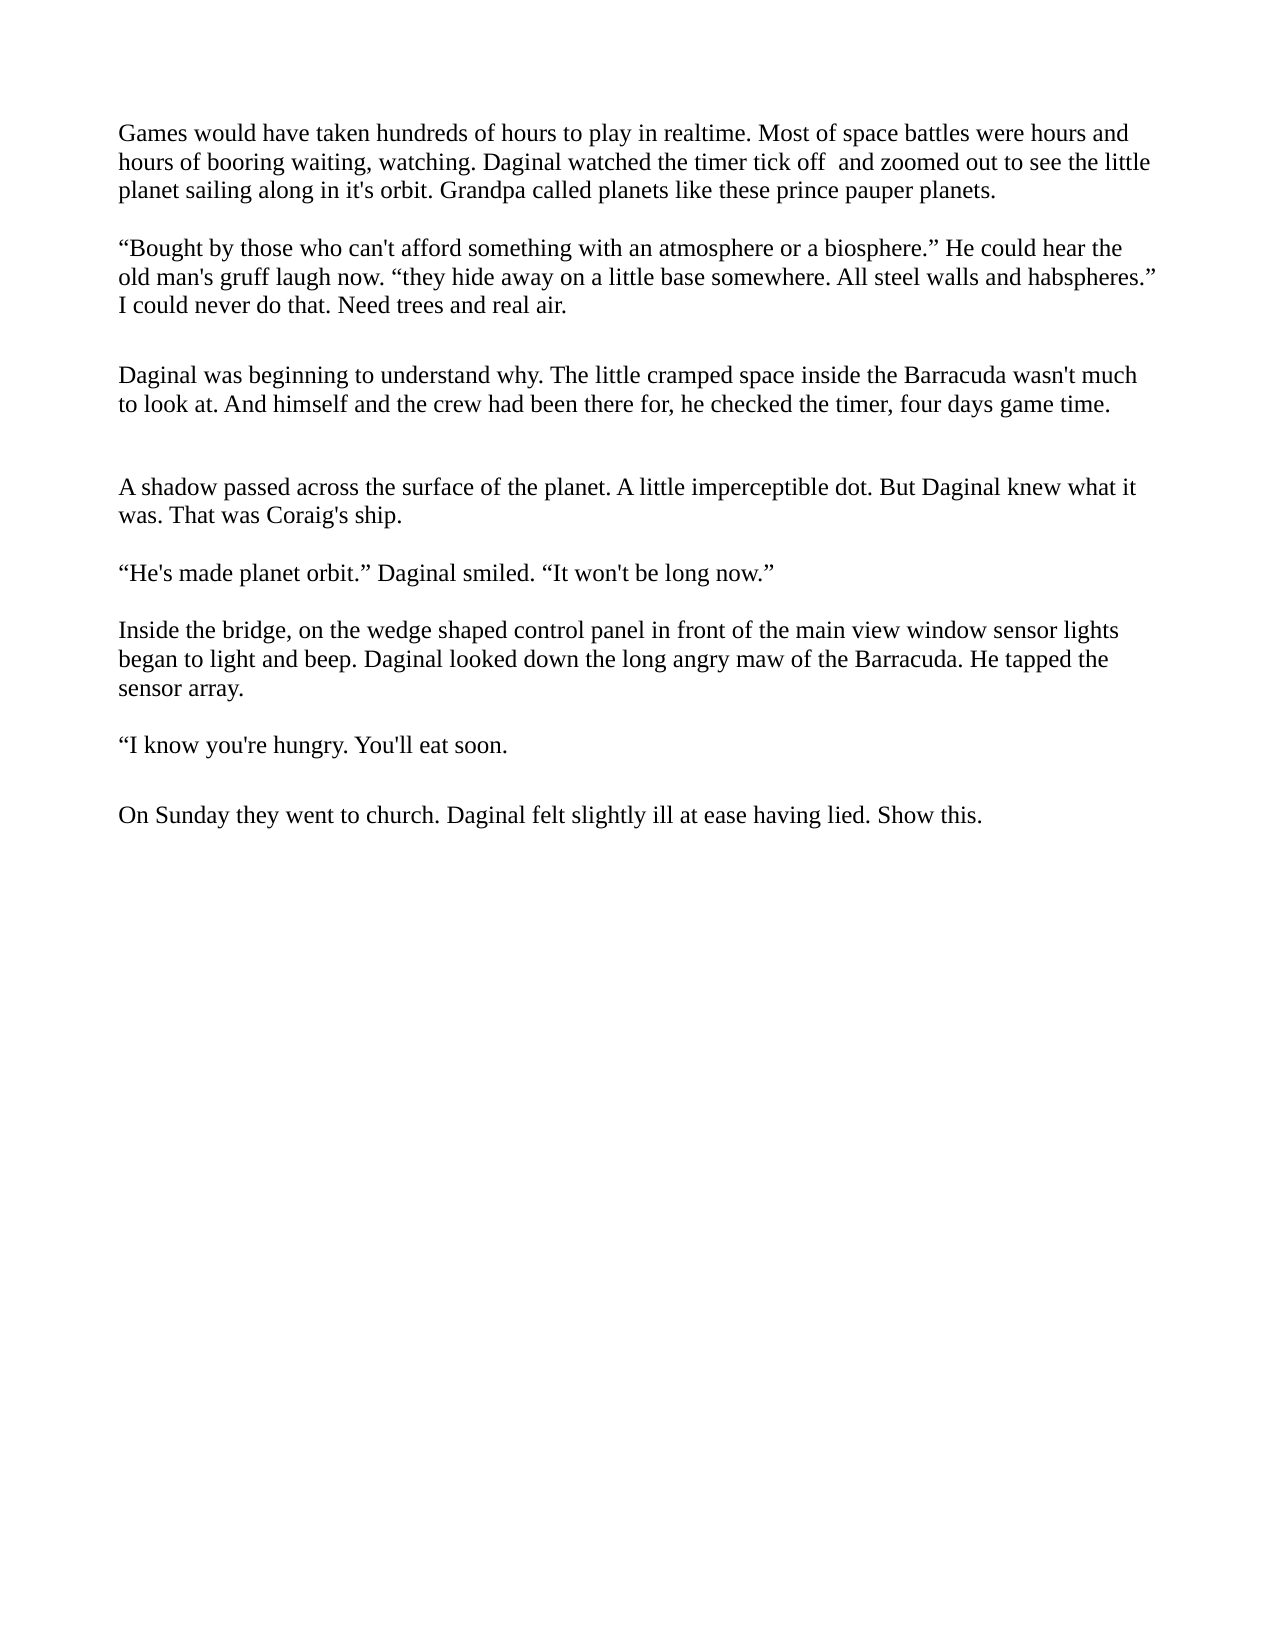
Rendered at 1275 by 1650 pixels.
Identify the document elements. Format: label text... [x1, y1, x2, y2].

text Daginal was beginning to understand why. The little cramped space inside the Barracuda wasn't much to look at. And himself and the crew had been there for, he checked the timer, four days game time. [118, 332, 1157, 418]
text On Sunday they went to church. Daginal felt slightly ill at ease having lied. Show this. [118, 801, 1157, 829]
text Games would have taken hundreds of hours to play in realtime. Most of space battles were hours and hours of booring waiting, watching. Daginal watched the timer tick off and zoomed out to see the little planet sailing along in it's orbit. Grandpa called planets like these prince pauper planets. “Bought by those who can't afford something with an atmosphere or a biosphere.” He could hear the old man's gruff laugh now. “they hide away on a little base somewhere. All steel walls and habspheres.” I could never do that. Need trees and real air. [118, 118, 1157, 319]
text A shadow passed across the surface of the planet. A little imperceptible dot. But Daginal knew what it was. That was Coraig's ship. “He's made planet orbit.” Daginal smiled. “It won't be long now.” Inside the bridge, on the wedge shaped control panel in front of the main view window sensor lights began to light and beep. Daginal looked down the long angry maw of the Barracuda. He tapped the sensor array. “I know you're hungry. You'll eat soon. [118, 472, 1157, 759]
